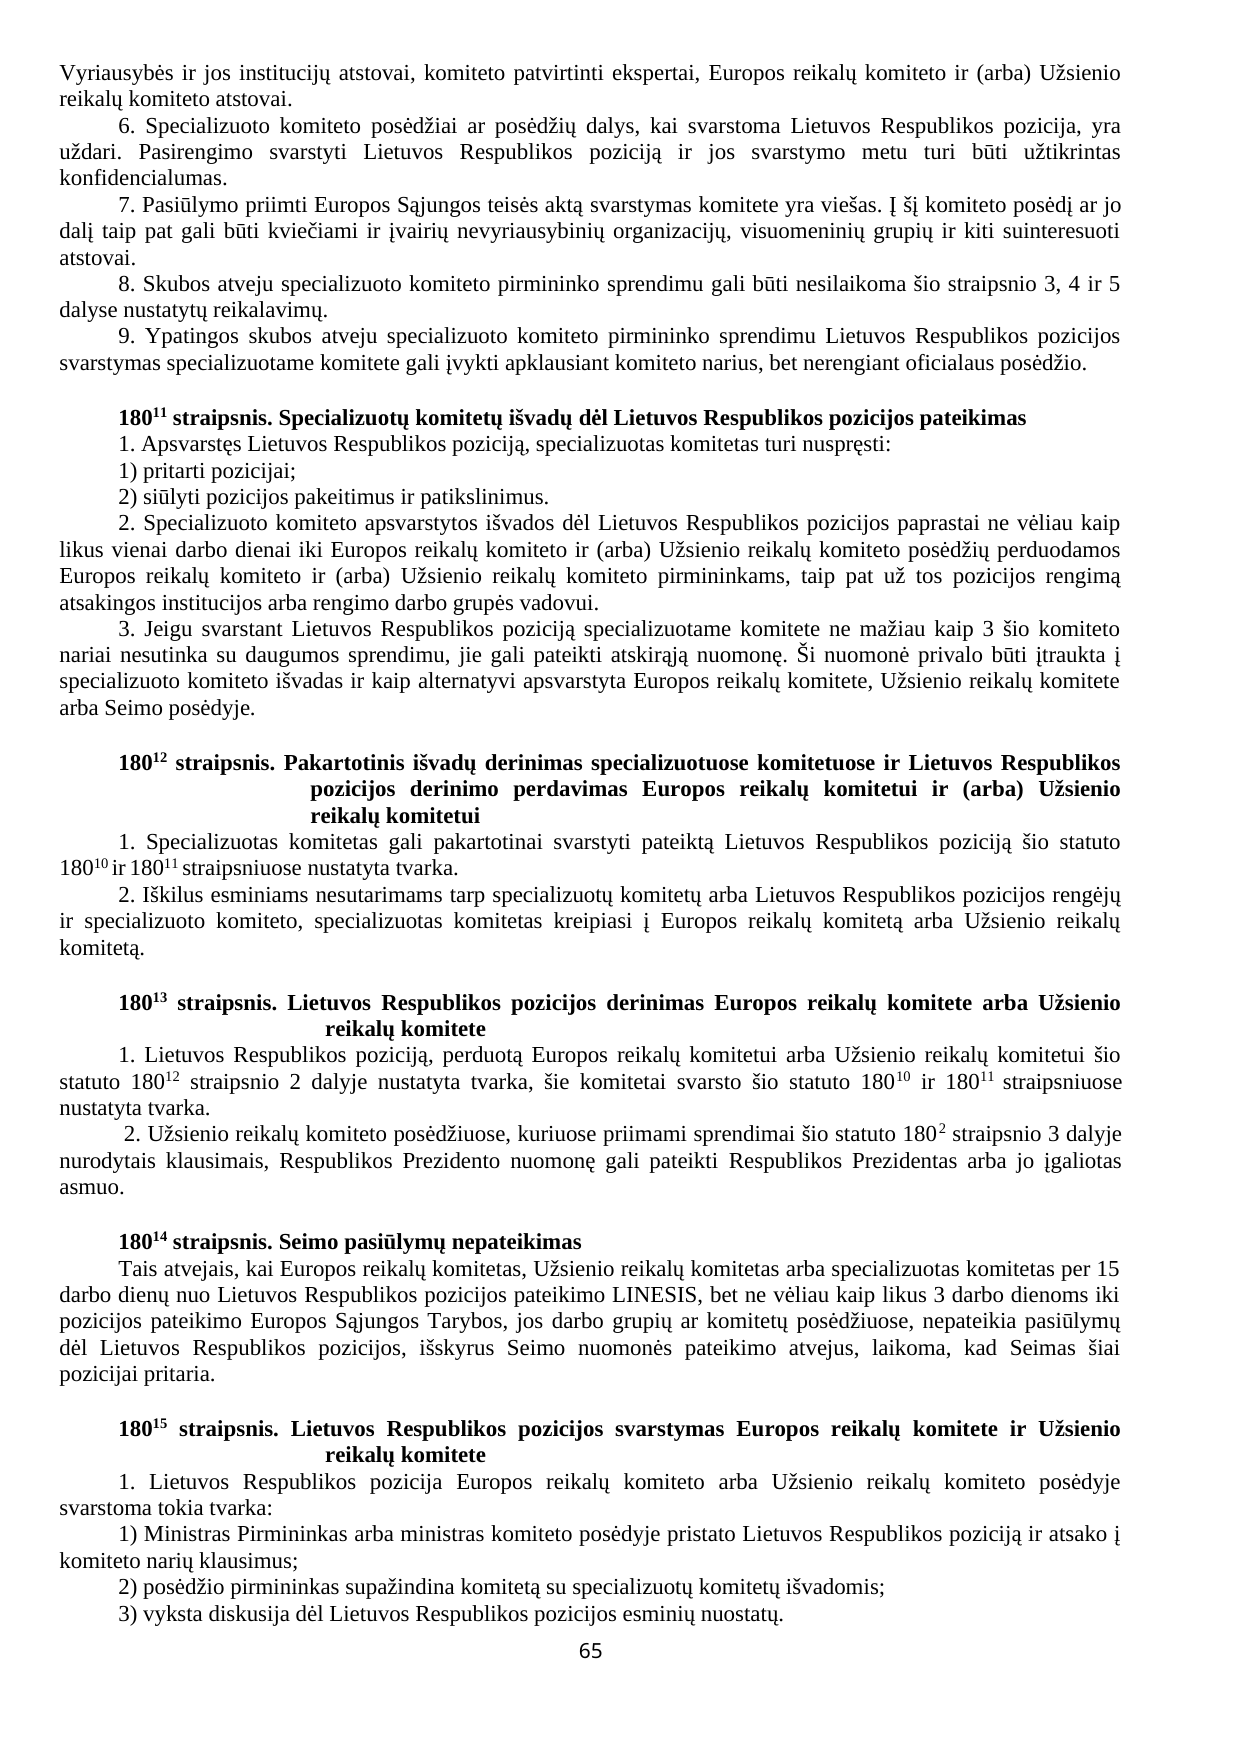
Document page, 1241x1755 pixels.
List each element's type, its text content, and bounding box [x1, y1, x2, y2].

text 6. Specializuoto komiteto posėdžiai ar posėdžių dalys, kai svarstoma Lietuvos Respublikos pozicija, yra uždari. Pasirengimo svarstyti Lietuvos Respublikos poziciją ir jos svarstymo metu turi būti užtikrintas konfidencialumas. [59, 112, 1122, 191]
text 2. Iškilus esminiams nesutarimams tarp specializuotų komitetų arba Lietuvos Respublikos pozicijos rengėjų ir specializuoto komiteto, specializuotas komitetas kreipiasi į Europos reikalų komitetą arba Užsienio reikalų komitetą. [59, 881, 1122, 960]
text 2. Specializuoto komiteto apsvarstytos išvados dėl Lietuvos Respublikos pozicijos paprastai ne vėliau kaip likus vienai darbo dienai iki Europos reikalų komiteto ir (arba) Užsienio reikalų komiteto posėdžių perduodamos Europos reikalų komiteto ir (arba) Užsienio reikalų komiteto pirmininkams, taip pat už tos pozicijos rengimą atsakingos institucijos arba rengimo darbo grupės vadovui. [59, 509, 1122, 615]
text 18012 straipsnis. Pakartotinis išvadų derinimas specializuotuose komitetuose ir Lietuvos Respublikos pozicijos derinimo perdavimas Europos reikalų komitetui ir (arba) Užsienio reikalų komitetui [118, 749, 1122, 828]
text 2. Užsienio reikalų komiteto posėdžiuose, kuriuose priimami sprendimai šio statuto 1802 straipsnio 3 dalyje nurodytais klausimais, Respublikos Prezidento nuomonę gali pateikti Respublikos Prezidentas arba jo įgaliotas asmuo. [59, 1120, 1122, 1199]
text 1. Lietuvos Respublikos poziciją, perduotą Europos reikalų komitetui arba Užsienio reikalų komitetui šio statuto 18012 straipsnio 2 dalyje nustatyta tvarka, šie komitetai svarsto šio statuto 18010 ir 18011 straipsniuose nustatyta tvarka. [59, 1041, 1122, 1120]
text 9. Ypatingos skubos atveju specializuoto komiteto pirmininko sprendimu Lietuvos Respublikos pozicijos svarstymas specializuotame komitete gali įvykti apklausiant komiteto narius, bet nerengiant oficialaus posėdžio. [59, 323, 1122, 375]
text 18015 straipsnis. Lietuvos Respublikos pozicijos svarstymas Europos reikalų komitete ir Užsienio reikalų komitete [118, 1415, 1122, 1468]
text Vyriausybės ir jos institucijų atstovai, komiteto patvirtinti ekspertai, Europos reikalų komiteto ir (arba) Užsienio reikalų komiteto atstovai. [59, 59, 1122, 112]
text 1) pritarti pozicijai; [59, 457, 1122, 483]
text 1. Apsvarstęs Lietuvos Respublikos poziciją, specializuotas komitetas turi nuspręsti: [59, 430, 1122, 457]
text 3) vyksta diskusija dėl Lietuvos Respublikos pozicijos esminių nuostatų. [59, 1599, 1122, 1626]
text 18013 straipsnis. Lietuvos Respublikos pozicijos derinimas Europos reikalų komitete arba Užsienio reikalų komitete [118, 989, 1122, 1041]
text 3. Jeigu svarstant Lietuvos Respublikos poziciją specializuotame komitete ne mažiau kaip 3 šio komiteto nariai nesutinka su daugumos sprendimu, jie gali pateikti atskirąją nuomonę. Ši nuomonė privalo būti įtraukta į specializuoto komiteto išvadas ir kaip alternatyvi apsvarstyta Europos reikalų komitete, Užsienio reikalų komitete arba Seimo posėdyje. [59, 615, 1122, 720]
text 8. Skubos atveju specializuoto komiteto pirmininko sprendimu gali būti nesilaikoma šio straipsnio 3, 4 ir 5 dalyse nustatytų reikalavimų. [59, 270, 1122, 323]
text Tais atvejais, kai Europos reikalų komitetas, Užsienio reikalų komitetas arba specializuotas komitetas per 15 darbo dienų nuo Lietuvos Respublikos pozicijos pateikimo LINESIS, bet ne vėliau kaip likus 3 darbo dienoms iki pozicijos pateikimo Europos Sąjungos Tarybos, jos darbo grupių ar komitetų posėdžiuose, nepateikia pasiūlymų dėl Lietuvos Respublikos pozicijos, išskyrus Seimo nuomonės pateikimo atvejus, laikoma, kad Seimas šiai pozicijai pritaria. [59, 1254, 1122, 1386]
text 18011 straipsnis. Specializuotų komitetų išvadų dėl Lietuvos Respublikos pozicijos pateikimas [118, 404, 1122, 430]
text 2) siūlyti pozicijos pakeitimus ir patikslinimus. [59, 483, 1122, 509]
text 7. Pasiūlymo priimti Europos Sąjungos teisės aktą svarstymas komitete yra viešas. Į šį komiteto posėdį ar jo dalį taip pat gali būti kviečiami ir įvairių nevyriausybinių organizacijų, visuomeninių grupių ir kiti suinteresuoti atstovai. [59, 191, 1122, 270]
text 1. Specializuotas komitetas gali pakartotinai svarstyti pateiktą Lietuvos Respublikos poziciją šio statuto 18010 ir 18011 straipsniuose nustatyta tvarka. [59, 828, 1122, 881]
text 1. Lietuvos Respublikos pozicija Europos reikalų komiteto arba Užsienio reikalų komiteto posėdyje svarstoma tokia tvarka: [59, 1468, 1122, 1521]
text 2) posėdžio pirmininkas supažindina komitetą su specializuotų komitetų išvadomis; [59, 1573, 1122, 1599]
text 1) Ministras Pirmininkas arba ministras komiteto posėdyje pristato Lietuvos Respublikos poziciją ir atsako į komiteto narių klausimus; [59, 1521, 1122, 1573]
text 18014 straipsnis. Seimo pasiūlymų nepateikimas [59, 1228, 1122, 1254]
